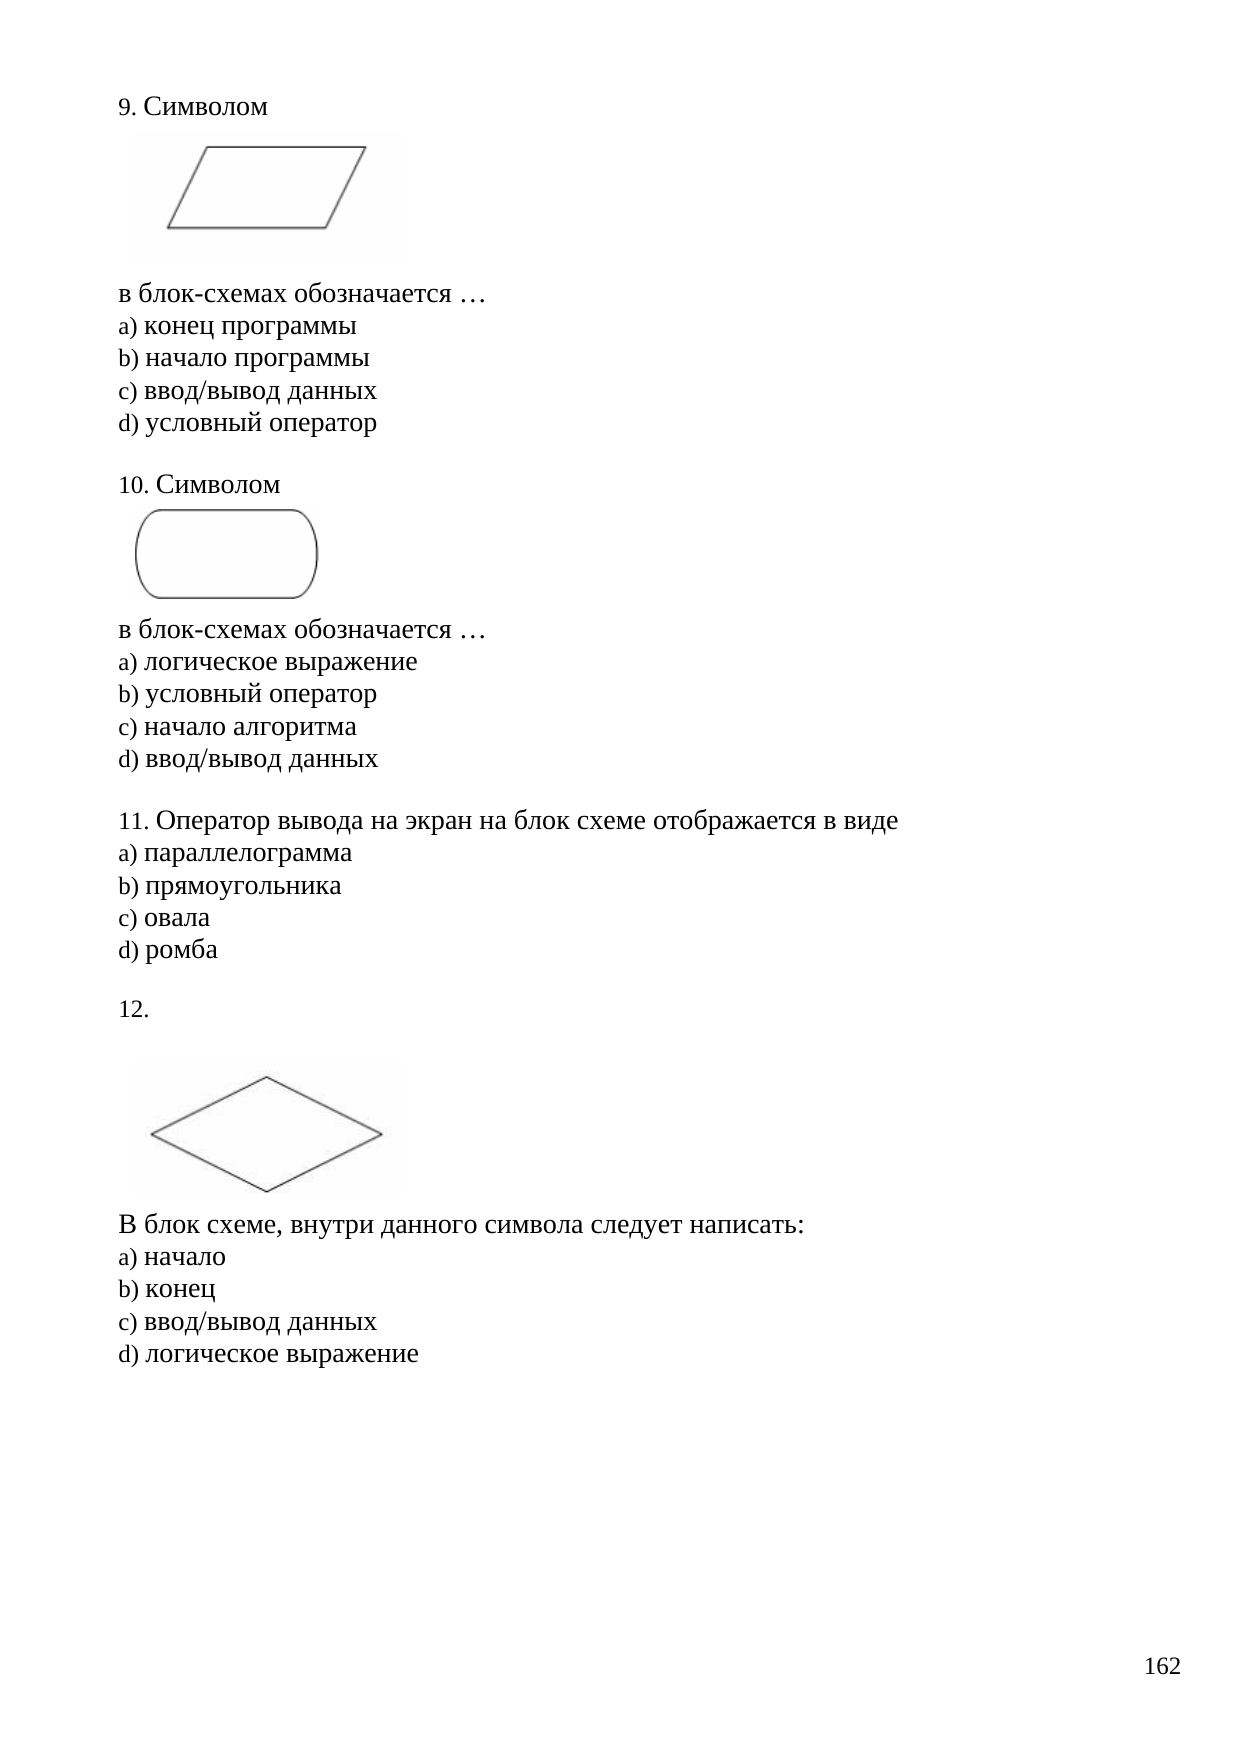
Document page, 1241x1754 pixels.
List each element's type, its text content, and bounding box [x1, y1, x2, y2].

picture [134, 508, 324, 603]
picture [134, 1061, 404, 1198]
text 9. Символом в блок-схемах обозначается … a) конец программы b) начало программы c) ввод/вывод данных d) условный оператор [118, 89, 1181, 438]
text В блок схеме, внутри данного символа следует написать: a) начало b) конец c) ввод/вывод данных d) логическое выражение [118, 1052, 1181, 1369]
text 12. [118, 994, 1181, 1023]
text 11. Оператор вывода на экран на блок схеме отображается в виде a) параллелограмма b) прямоугольника c) овала d) ромба [118, 803, 1181, 965]
picture [134, 130, 404, 267]
text 10. Символом в блок-схемах обозначается … a) логическое выражение b) условный оператор c) начало алгоритма d) ввод/вывод данных [118, 467, 1181, 774]
